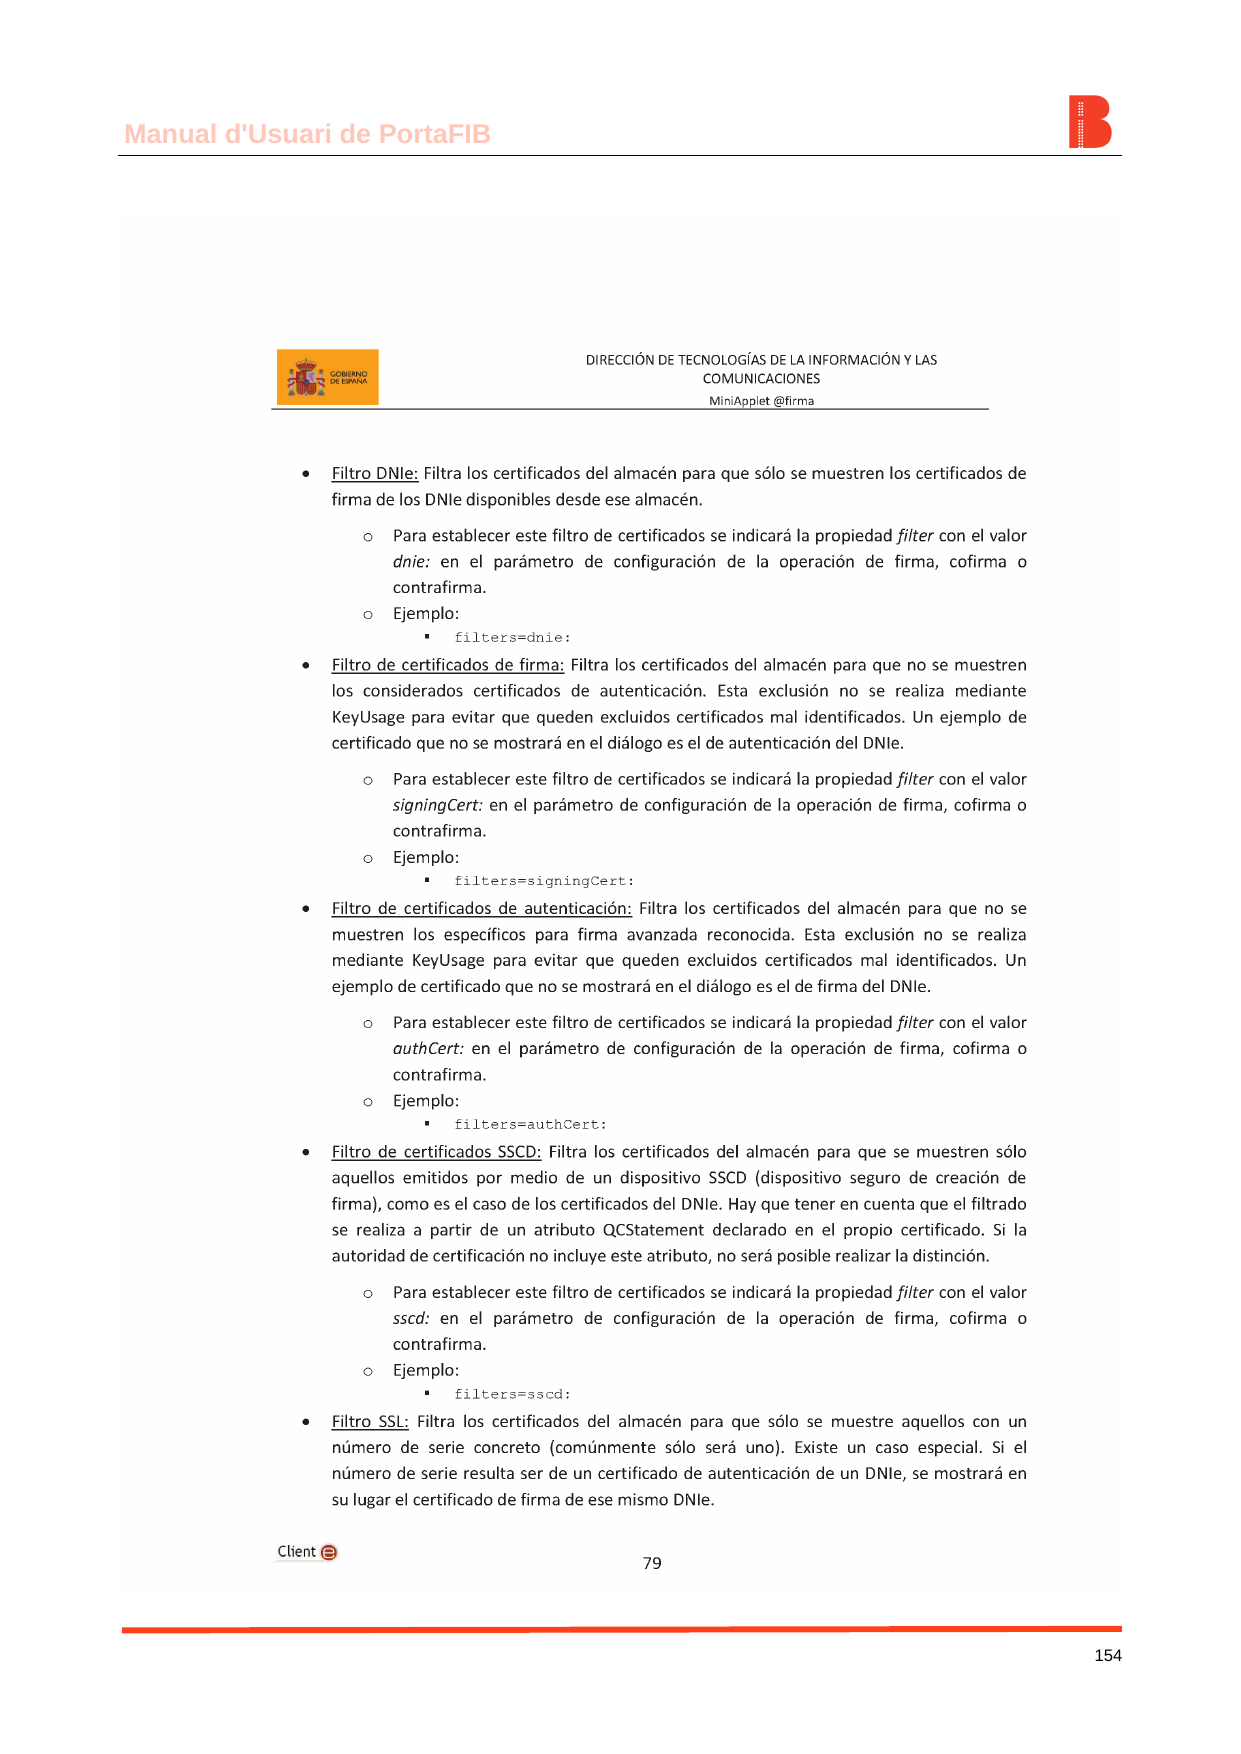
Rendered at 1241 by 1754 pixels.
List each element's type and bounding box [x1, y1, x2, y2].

picture [1063, 94, 1117, 150]
